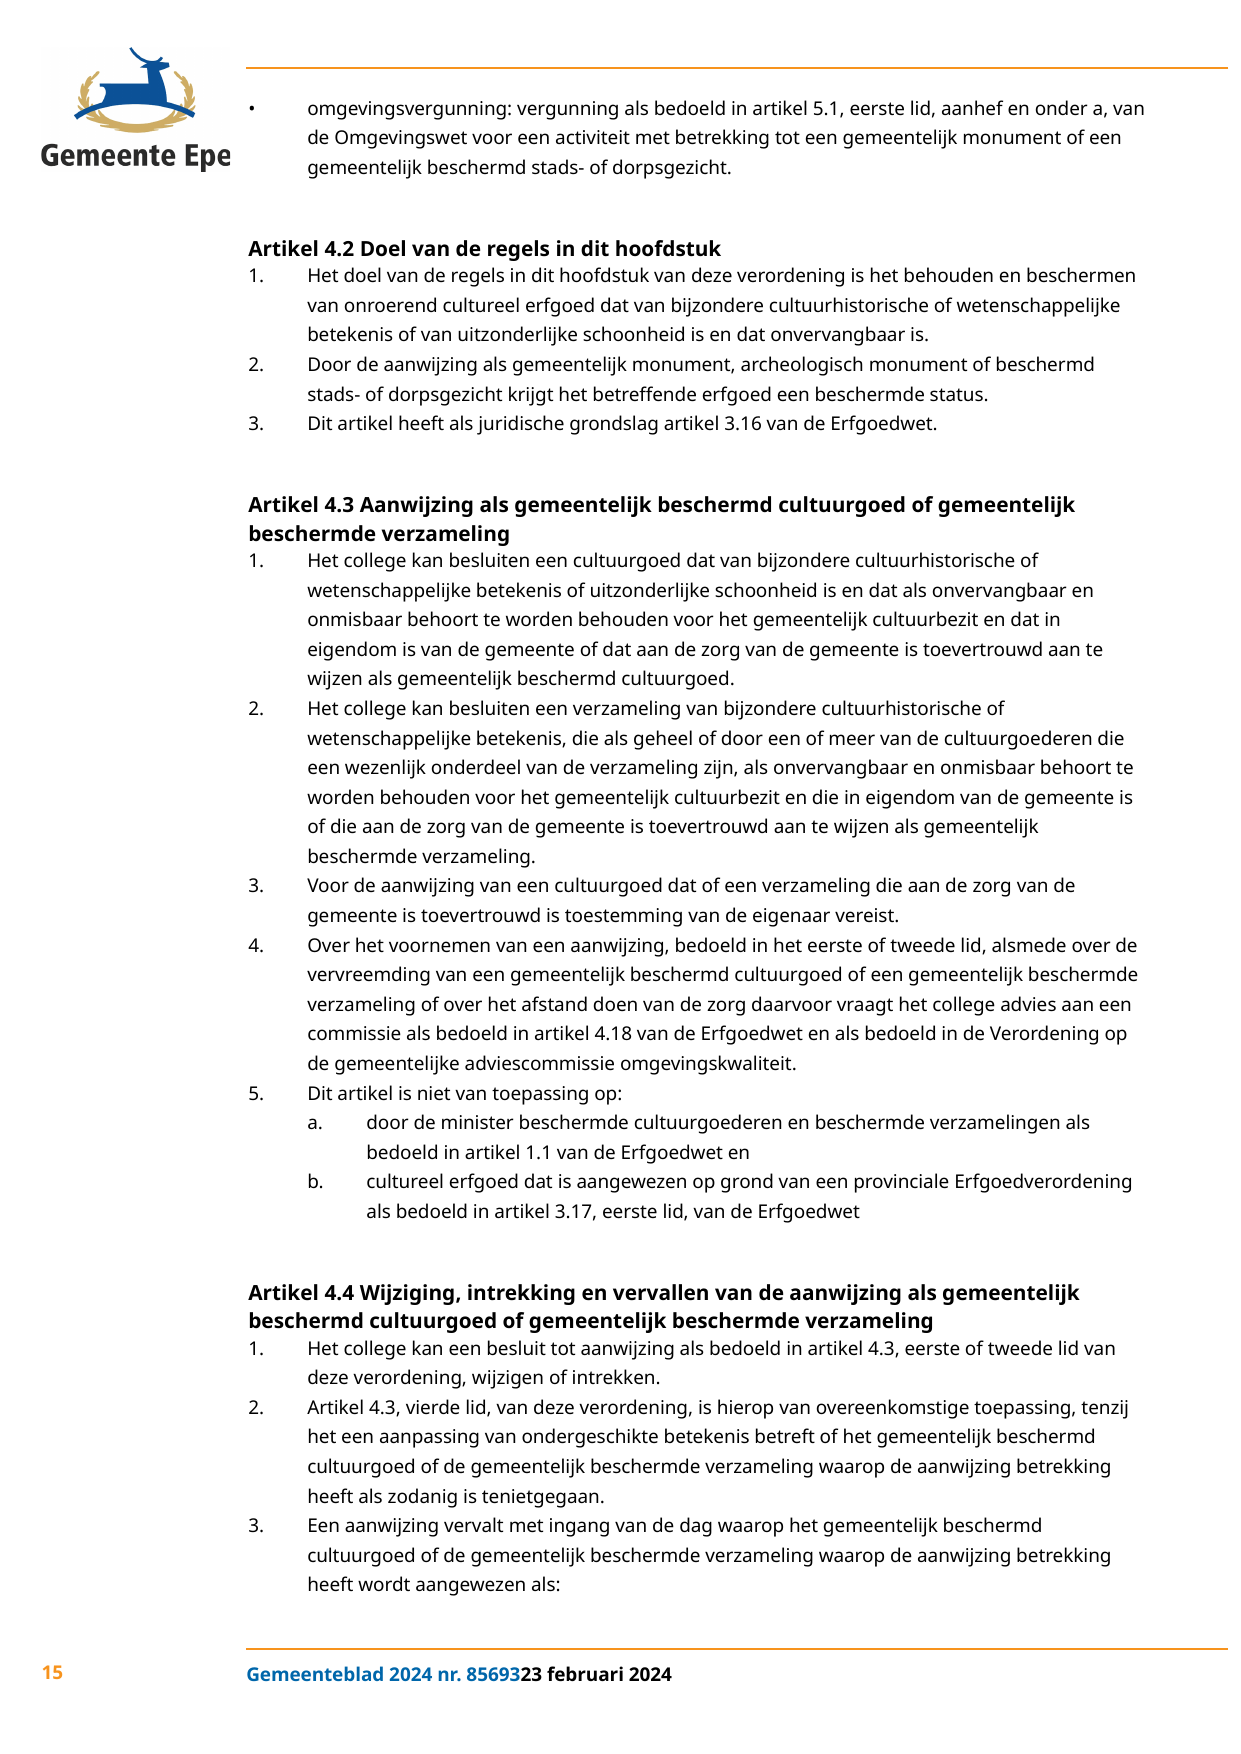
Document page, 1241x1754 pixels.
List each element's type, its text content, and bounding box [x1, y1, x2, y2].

list door de minister beschermde cultuurgoederen en beschermde verzamelingen als bedoeld in artikel 1.1 van de Erfgoedwet en [307, 1109, 1152, 1164]
text Artikel 4.2 Doel van de regels in dit hoofdstuk [248, 234, 1152, 262]
list Dit artikel heeft als juridische grondslag artikel 3.16 van de Erfgoedwet. [248, 410, 1152, 436]
list Over het voornemen van een aanwijzing, bedoeld in het eerste of tweede lid, alsmede over de vervreemding van een gemeentelijk beschermd cultuurgoed of een gemeentelijk beschermde verzameling of over het afstand doen van de zorg daarvoor vraagt het college advies aan een commissie als bedoeld in artikel 4.18 van de Erfgoedwet en als bedoeld in de Verordening op de gemeentelijke adviescommissie omgevingskwaliteit. [248, 932, 1152, 1076]
list Het college kan een besluit tot aanwijzing als bedoeld in artikel 4.3, eerste of tweede lid van deze verordening, wijzigen of intrekken. [248, 1335, 1152, 1390]
list Een aanwijzing vervalt met ingang van de dag waarop het gemeentelijk beschermd cultuurgoed of de gemeentelijk beschermde verzameling waarop de aanwijzing betrekking heeft wordt aangewezen als: [248, 1512, 1152, 1597]
picture [41, 47, 231, 172]
list omgevingsvergunning: vergunning als bedoeld in artikel 5.1, eerste lid, aanhef en onder a, van de Omgevingswet voor een activiteit met betrekking tot een gemeentelijk monument of een gemeentelijk beschermd stads- of dorpsgezicht. [248, 95, 1152, 180]
text Artikel 4.3 Aanwijzing als gemeentelijk beschermd cultuurgoed of gemeentelijk beschermde verzameling [248, 490, 1152, 547]
list cultureel erfgoed dat is aangewezen op grond van een provinciale Erfgoedverordening als bedoeld in artikel 3.17, eerste lid, van de Erfgoedwet [307, 1168, 1152, 1224]
list Het college kan besluiten een verzameling van bijzondere cultuurhistorische of wetenschappelijke betekenis, die als geheel of door een of meer van de cultuurgoederen die een wezenlijk onderdeel van de verzameling zijn, als onvervangbaar en onmisbaar behoort te worden behouden voor het gemeentelijk cultuurbezit en die in eigendom van de gemeente is of die aan de zorg van de gemeente is toevertrouwd aan te wijzen als gemeentelijk beschermde verzameling. [248, 695, 1152, 869]
list Het college kan besluiten een cultuurgoed dat van bijzondere cultuurhistorische of wetenschappelijke betekenis of uitzonderlijke schoonheid is en dat als onvervangbaar en onmisbaar behoort te worden behouden voor het gemeentelijk cultuurbezit en dat in eigendom is van de gemeente of dat aan de zorg van de gemeente is toevertrouwd aan te wijzen als gemeentelijk beschermd cultuurgoed. [248, 547, 1152, 691]
list Voor de aanwijzing van een cultuurgoed dat of een verzameling die aan de zorg van de gemeente is toevertrouwd is toestemming van de eigenaar vereist. [248, 873, 1152, 928]
list Het doel van de regels in dit hoofdstuk van deze verordening is het behouden en beschermen van onroerend cultureel erfgoed dat van bijzondere cultuurhistorische of wetenschappelijke betekenis of van uitzonderlijke schoonheid is en dat onvervangbaar is. [248, 262, 1152, 347]
text Artikel 4.4 Wijziging, intrekking en vervallen van de aanwijzing als gemeentelijk beschermd cultuurgoed of gemeentelijk beschermde verzameling [248, 1278, 1152, 1335]
list Door de aanwijzing als gemeentelijk monument, archeologisch monument of beschermd stads- of dorpsgezicht krijgt het betreffende erfgoed een beschermde status. [248, 351, 1152, 406]
list Artikel 4.3, vierde lid, van deze verordening, is hierop van overeenkomstige toepassing, tenzij het een aanpassing van ondergeschikte betekenis betreft of het gemeentelijk beschermd cultuurgoed of de gemeentelijk beschermde verzameling waarop de aanwijzing betrekking heeft als zodanig is tenietgegaan. [248, 1394, 1152, 1508]
list Dit artikel is niet van toepassing op: [248, 1080, 1152, 1105]
